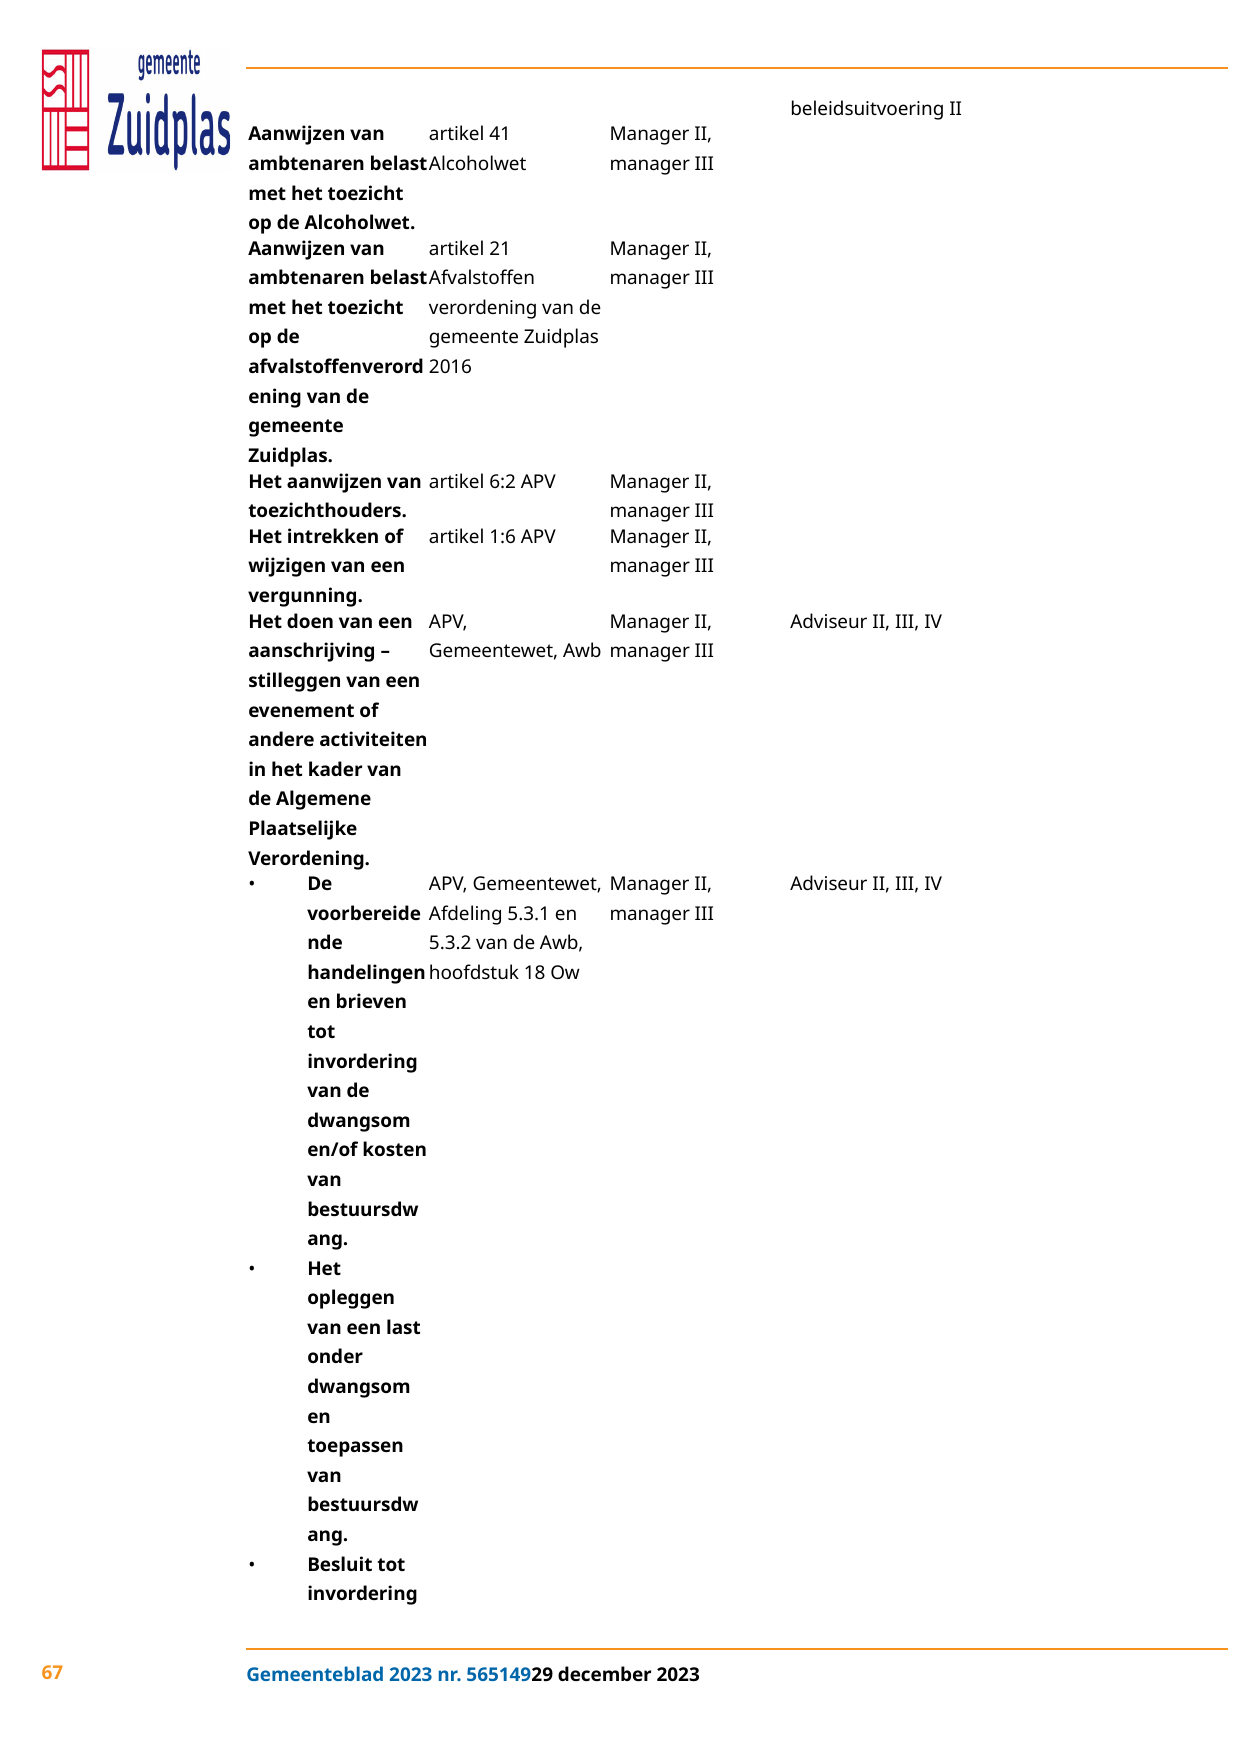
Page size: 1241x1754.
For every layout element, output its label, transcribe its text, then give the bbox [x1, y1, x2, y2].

table_cell [790, 235, 971, 468]
table_cell Manager II, manager III [609, 235, 790, 468]
table_cell [971, 468, 1152, 523]
table_cell [790, 468, 971, 523]
table_cell [971, 608, 1152, 870]
table_cell Manager II, manager III [609, 468, 790, 523]
table_cell [971, 121, 1152, 235]
table_cell Het doen van een aanschrijving – stilleggen van een evenement of andere activiteiten in het kader van de Algemene Plaatselijke Verordening. [248, 608, 429, 870]
table_cell De voorbereidende handelingen en brieven tot invordering van de dwangsom en/of kosten van bestuursdwang. Het opleggen van een last onder dwangsom en toepassen van bestuursdwang. Besluit tot invordering [248, 870, 429, 1606]
table_cell [971, 95, 1152, 121]
table_cell Manager II, manager III [609, 121, 790, 235]
table_cell Het aanwijzen van toezichthouders. [248, 468, 429, 523]
table_cell [609, 95, 790, 121]
picture [41, 47, 231, 172]
table_cell artikel 41 Alcoholwet [429, 121, 609, 235]
table_cell Manager II, manager III [609, 608, 790, 870]
table_cell APV, Gemeentewet, Awb [429, 608, 609, 870]
table_cell Aanwijzen van ambtenaren belast met het toezicht op de afvalstoffenverordening van de gemeente Zuidplas. [248, 235, 429, 468]
table_cell Manager II, manager III [609, 870, 790, 1606]
table_cell Adviseur II, III, IV [790, 870, 971, 1606]
table_cell [429, 95, 609, 121]
table_cell [248, 95, 429, 121]
table_cell artikel 6:2 APV [429, 468, 609, 523]
table_cell artikel 1:6 APV [429, 523, 609, 608]
table_cell [971, 235, 1152, 468]
table_cell Adviseur II, III, IV [790, 608, 971, 870]
table_cell [790, 121, 971, 235]
table_cell artikel 21 Afvalstoffen verordening van de gemeente Zuidplas 2016 [429, 235, 609, 468]
table_cell beleidsuitvoering II [790, 95, 971, 121]
table_cell [971, 870, 1152, 1606]
table_cell Het intrekken of wijzigen van een vergunning. [248, 523, 429, 608]
table_cell Aanwijzen van ambtenaren belast met het toezicht op de Alcoholwet. [248, 121, 429, 235]
table_cell Manager II, manager III [609, 523, 790, 608]
table_cell APV, Gemeentewet, Afdeling 5.3.1 en 5.3.2 van de Awb, hoofdstuk 18 Ow [429, 870, 609, 1606]
table_cell [971, 523, 1152, 608]
table_cell [790, 523, 971, 608]
